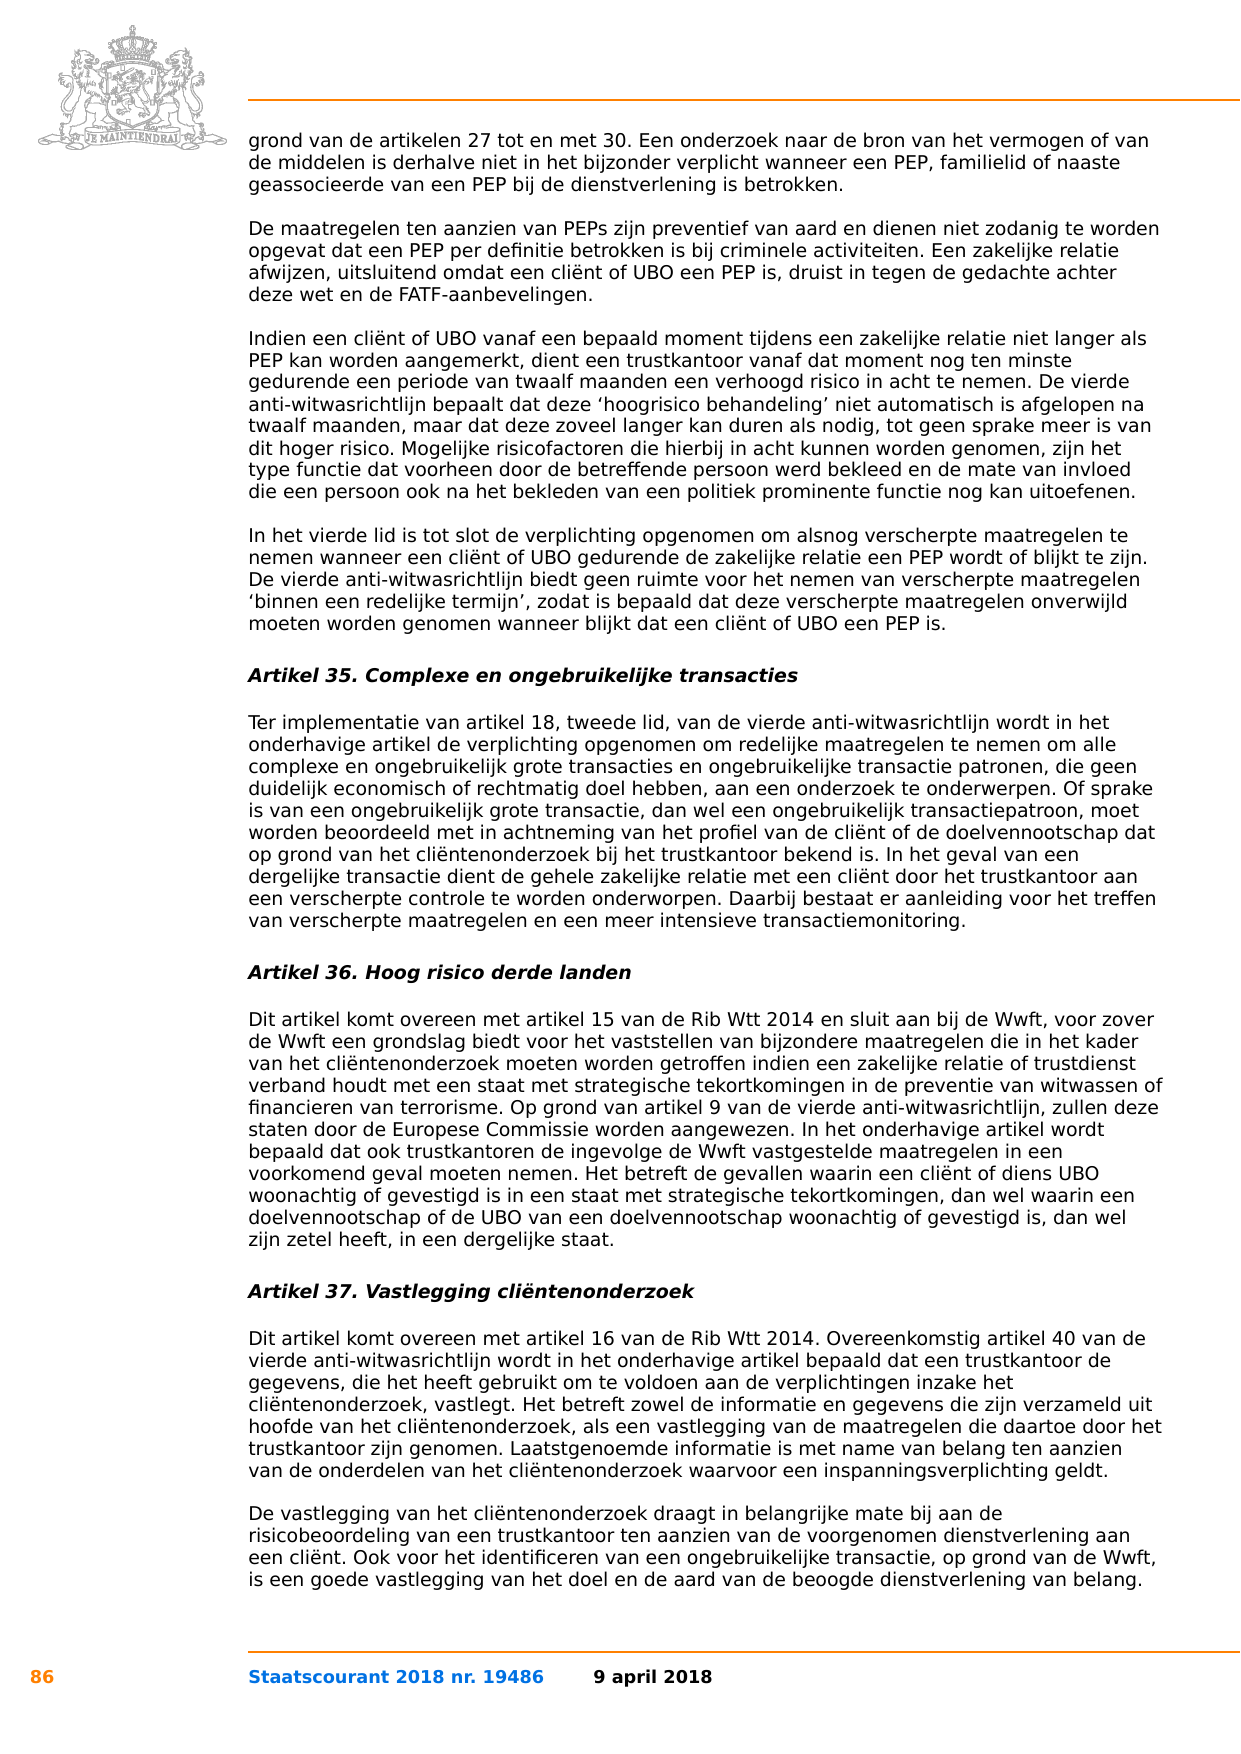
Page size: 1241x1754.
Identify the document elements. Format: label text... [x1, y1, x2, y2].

text grond van de artikelen 27 tot en met 30. Een onderzoek naar de bron van het vermogen of van de middelen is derhalve niet in het bijzonder verplicht wanneer een PEP, familielid of naaste geassocieerde van een PEP bij de dienstverlening is betrokken. [248, 130, 1163, 196]
text Dit artikel komt overeen met artikel 15 van de Rib Wtt 2014 en sluit aan bij de Wwft, voor zover de Wwft een grondslag biedt voor het vaststellen van bijzondere maatregelen die in het kader van het cliëntenonderzoek moeten worden getroffen indien een zakelijke relatie of trustdienst verband houdt met een staat met strategische tekortkomingen in de preventie van witwassen of financieren van terrorisme. Op grond van artikel 9 van de vierde anti-witwasrichtlijn, zullen deze staten door de Europese Commissie worden aangewezen. In het onderhavige artikel wordt bepaald dat ook trustkantoren de ingevolge de Wwft vastgestelde maatregelen in een voorkomend geval moeten nemen. Het betreft de gevallen waarin een cliënt of diens UBO woonachtig of gevestigd is in een staat met strategische tekortkomingen, dan wel waarin een doelvennootschap of de UBO van een doelvennootschap woonachtig of gevestigd is, dan wel zijn zetel heeft, in een dergelijke staat. [248, 1009, 1163, 1251]
text Ter implementatie van artikel 18, tweede lid, van de vierde anti-witwasrichtlijn wordt in het onderhavige artikel de verplichting opgenomen om redelijke maatregelen te nemen om alle complexe en ongebruikelijk grote transacties en ongebruikelijke transactie patronen, die geen duidelijk economisch of rechtmatig doel hebben, aan een onderzoek te onderwerpen. Of sprake is van een ongebruikelijk grote transactie, dan wel een ongebruikelijk transactiepatroon, moet worden beoordeeld met in achtneming van het profiel van de cliënt of de doelvennootschap dat op grond van het cliëntenonderzoek bij het trustkantoor bekend is. In het geval van een dergelijke transactie dient de gehele zakelijke relatie met een cliënt door het trustkantoor aan een verscherpte controle te worden onderworpen. Daarbij bestaat er aanleiding voor het treffen van verscherpte maatregelen en een meer intensieve transactiemonitoring. [248, 712, 1163, 932]
text Dit artikel komt overeen met artikel 16 van de Rib Wtt 2014. Overeenkomstig artikel 40 van de vierde anti-witwasrichtlijn wordt in het onderhavige artikel bepaald dat een trustkantoor de gegevens, die het heeft gebruikt om te voldoen aan de verplichtingen inzake het cliëntenonderzoek, vastlegt. Het betreft zowel de informatie en gegevens die zijn verzameld uit hoofde van het cliëntenonderzoek, als een vastlegging van de maatregelen die daartoe door het trustkantoor zijn genomen. Laatstgenoemde informatie is met name van belang ten aanzien van de onderdelen van het cliëntenonderzoek waarvoor een inspanningsverplichting geldt. [248, 1328, 1163, 1481]
text In het vierde lid is tot slot de verplichting opgenomen om alsnog verscherpte maatregelen te nemen wanneer een cliënt of UBO gedurende de zakelijke relatie een PEP wordt of blijkt te zijn. De vierde anti-witwasrichtlijn biedt geen ruimte voor het nemen van verscherpte maatregelen ‘binnen een redelijke termijn’, zodat is bepaald dat deze verscherpte maatregelen onverwijld moeten worden genomen wanneer blijkt dat een cliënt of UBO een PEP is. [248, 525, 1163, 635]
subtitle Artikel 37. Vastlegging cliëntenonderzoek [248, 1281, 1163, 1303]
text De maatregelen ten aanzien van PEPs zijn preventief van aard en dienen niet zodanig te worden opgevat dat een PEP per definitie betrokken is bij criminele activiteiten. Een zakelijke relatie afwijzen, uitsluitend omdat een cliënt of UBO een PEP is, druist in tegen de gedachte achter deze wet en de FATF-aanbevelingen. [248, 218, 1163, 306]
subtitle Artikel 35. Complexe en ongebruikelijke transacties [248, 665, 1163, 687]
picture [38, 25, 227, 150]
subtitle Artikel 36. Hoog risico derde landen [248, 962, 1163, 984]
text Indien een cliënt of UBO vanaf een bepaald moment tijdens een zakelijke relatie niet langer als PEP kan worden aangemerkt, dient een trustkantoor vanaf dat moment nog ten minste gedurende een periode van twaalf maanden een verhoogd risico in acht te nemen. De vierde anti-witwasrichtlijn bepaalt dat deze ‘hoogrisico behandeling’ niet automatisch is afgelopen na twaalf maanden, maar dat deze zoveel langer kan duren als nodig, tot geen sprake meer is van dit hoger risico. Mogelijke risicofactoren die hierbij in acht kunnen worden genomen, zijn het type functie dat voorheen door de betreffende persoon werd bekleed en de mate van invloed die een persoon ook na het bekleden van een politiek prominente functie nog kan uitoefenen. [248, 327, 1163, 503]
text De vastlegging van het cliëntenonderzoek draagt in belangrijke mate bij aan de risicobeoordeling van een trustkantoor ten aanzien van de voorgenomen dienstverlening aan een cliënt. Ook voor het identificeren van een ongebruikelijke transactie, op grond van de Wwft, is een goede vastlegging van het doel en de aard van de beoogde dienstverlening van belang. [248, 1503, 1163, 1591]
